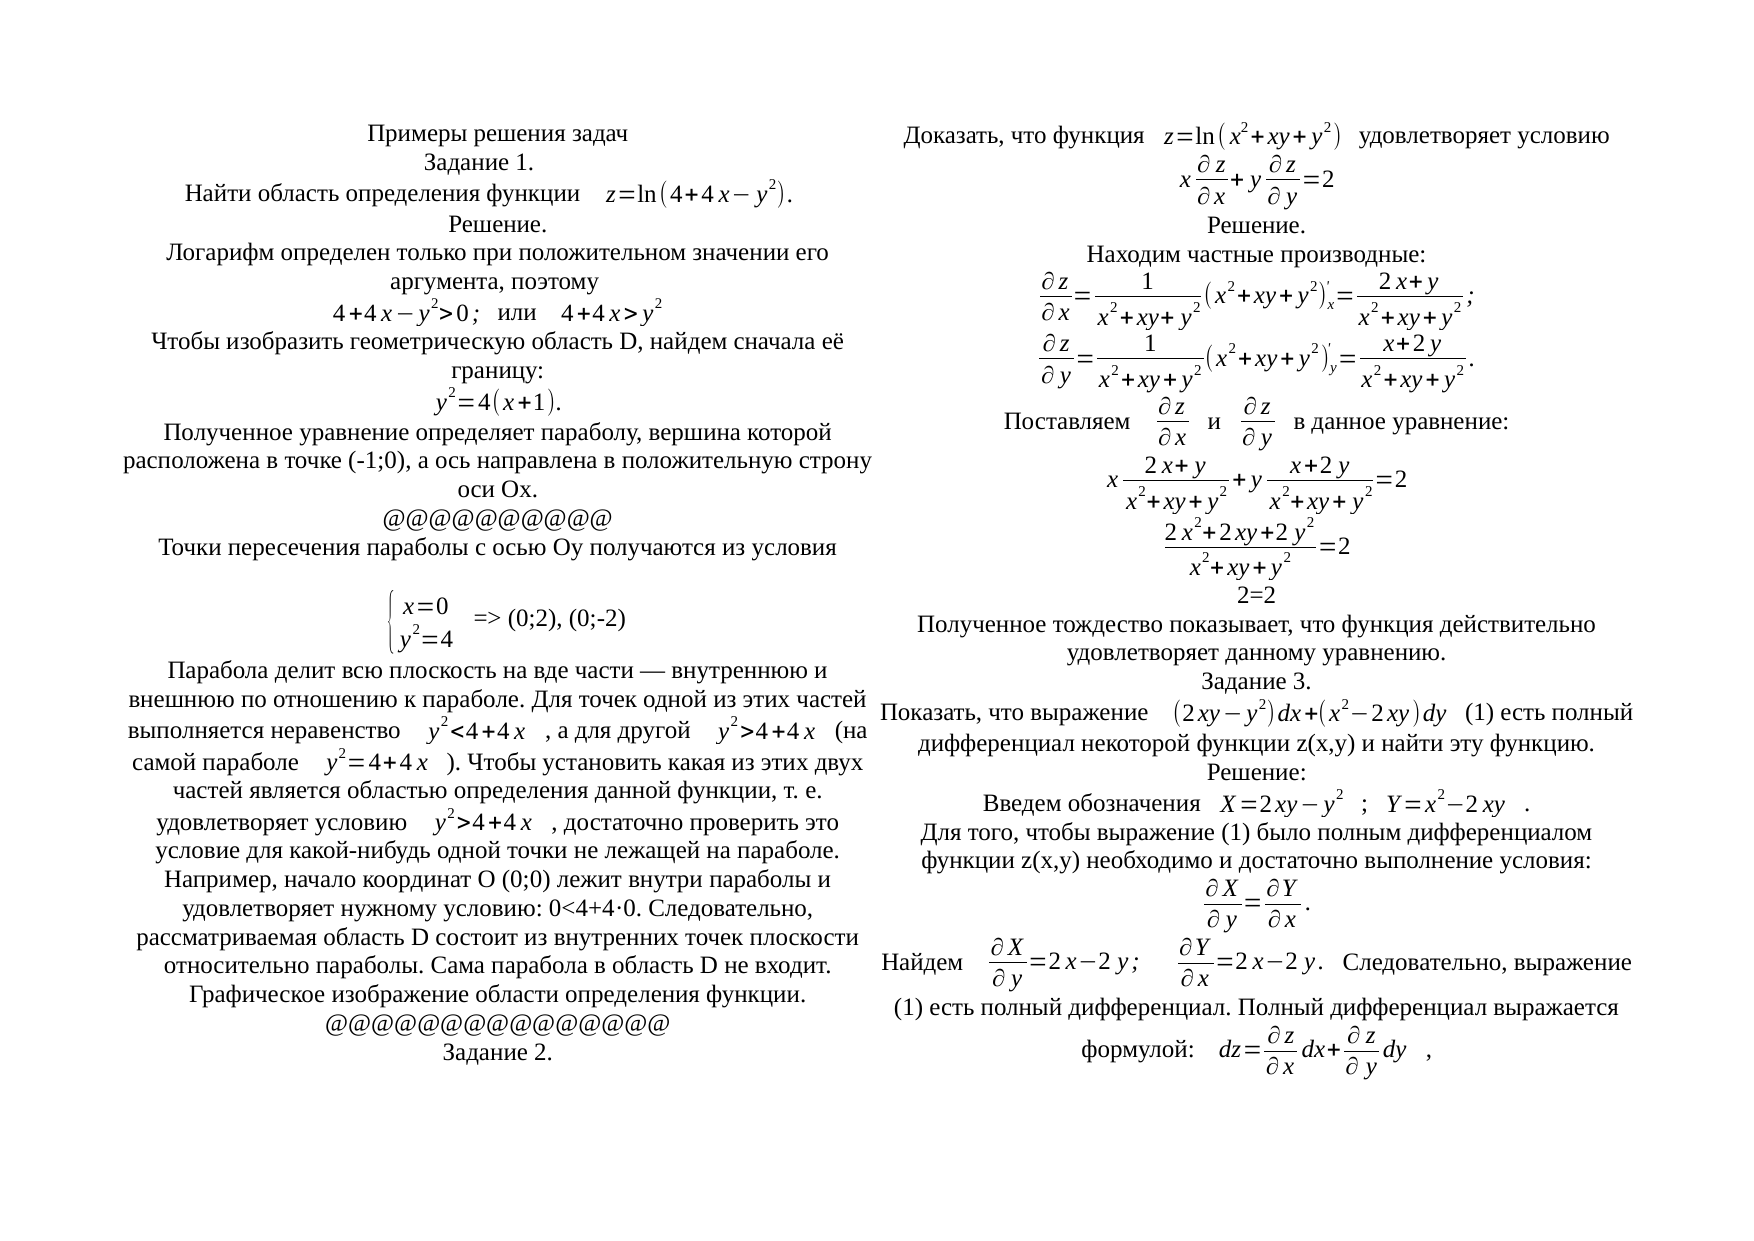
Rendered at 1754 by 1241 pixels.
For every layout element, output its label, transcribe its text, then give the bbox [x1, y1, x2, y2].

text или [118, 295, 877, 326]
text Чтобы изобразить геометрическую область D, найдем сначала её границу: [118, 326, 877, 384]
text 2=2 [877, 580, 1636, 609]
text Найдем Следовательно, выражение (1) есть полный дифференциал. Полный дифференциал выражается формулой: , [877, 933, 1636, 1080]
text Точки пересечения параболы с осью Оу получаются из условия [118, 532, 877, 560]
text Поставляем ив данное уравнение: [877, 392, 1636, 451]
text Задание 3. [877, 666, 1636, 695]
text Полученное уравнение определяет параболу, вершина которой расположена в точке (-1;0), а ось направлена в положительную строну оси Oх. [118, 417, 877, 503]
text Найти область определения функции [118, 176, 877, 209]
text Графическое изображение области определения функции. [118, 979, 877, 1008]
text Для того, чтобы выражение (1) было полным дифференциалом функции z(x,y) необходимо и достаточно выполнение условия: [877, 817, 1636, 874]
text Решение. [877, 210, 1636, 239]
text Логарифм определен только при положительном значении его аргумента, поэтому [118, 237, 877, 295]
text Введем обозначения;. [877, 785, 1636, 817]
text @@@@@@@@@@@@@@@ [118, 1008, 877, 1037]
text => (0;2), (0;-2) [118, 589, 877, 655]
text Задание 1. [118, 147, 877, 176]
text Парабола делит всю плоскость на вде части — внутреннюю и внешнюю по отношению к параболе. Для точек одной из этих частей выполняется неравенство , а для другой (на самой параболе ). Чтобы установить какая из этих двух частей является областью определения данной функции, т. е. удовлетворяет условию , достаточно проверить это условие для какой-нибудь одной точки не лежащей на параболе. Например, начало координат О (0;0) лежит внутри параболы и удовлетворяет нужному условию: 0<4+4·0. Следовательно, рассматриваемая область D состоит из внутренних точек плоскости относительно параболы. Сама парабола в область D не входит. [118, 655, 877, 979]
text @@@@@@@@@@ [118, 503, 877, 532]
text Задание 2. [118, 1037, 877, 1065]
text Находим частные производные: [877, 239, 1636, 267]
text Полученное тождество показывает, что функция действительно удовлетворяет данному уравнению. [877, 609, 1636, 666]
text Показать, что выражение (1) есть полный дифференциал некоторой функции z(x,y) и найти эту функцию. [877, 695, 1636, 757]
text Примеры решения задач [118, 118, 877, 147]
text Решение. [118, 209, 877, 237]
text Решение: [877, 757, 1636, 785]
text Доказать, что функцияудовлетворяет условию [877, 118, 1636, 210]
